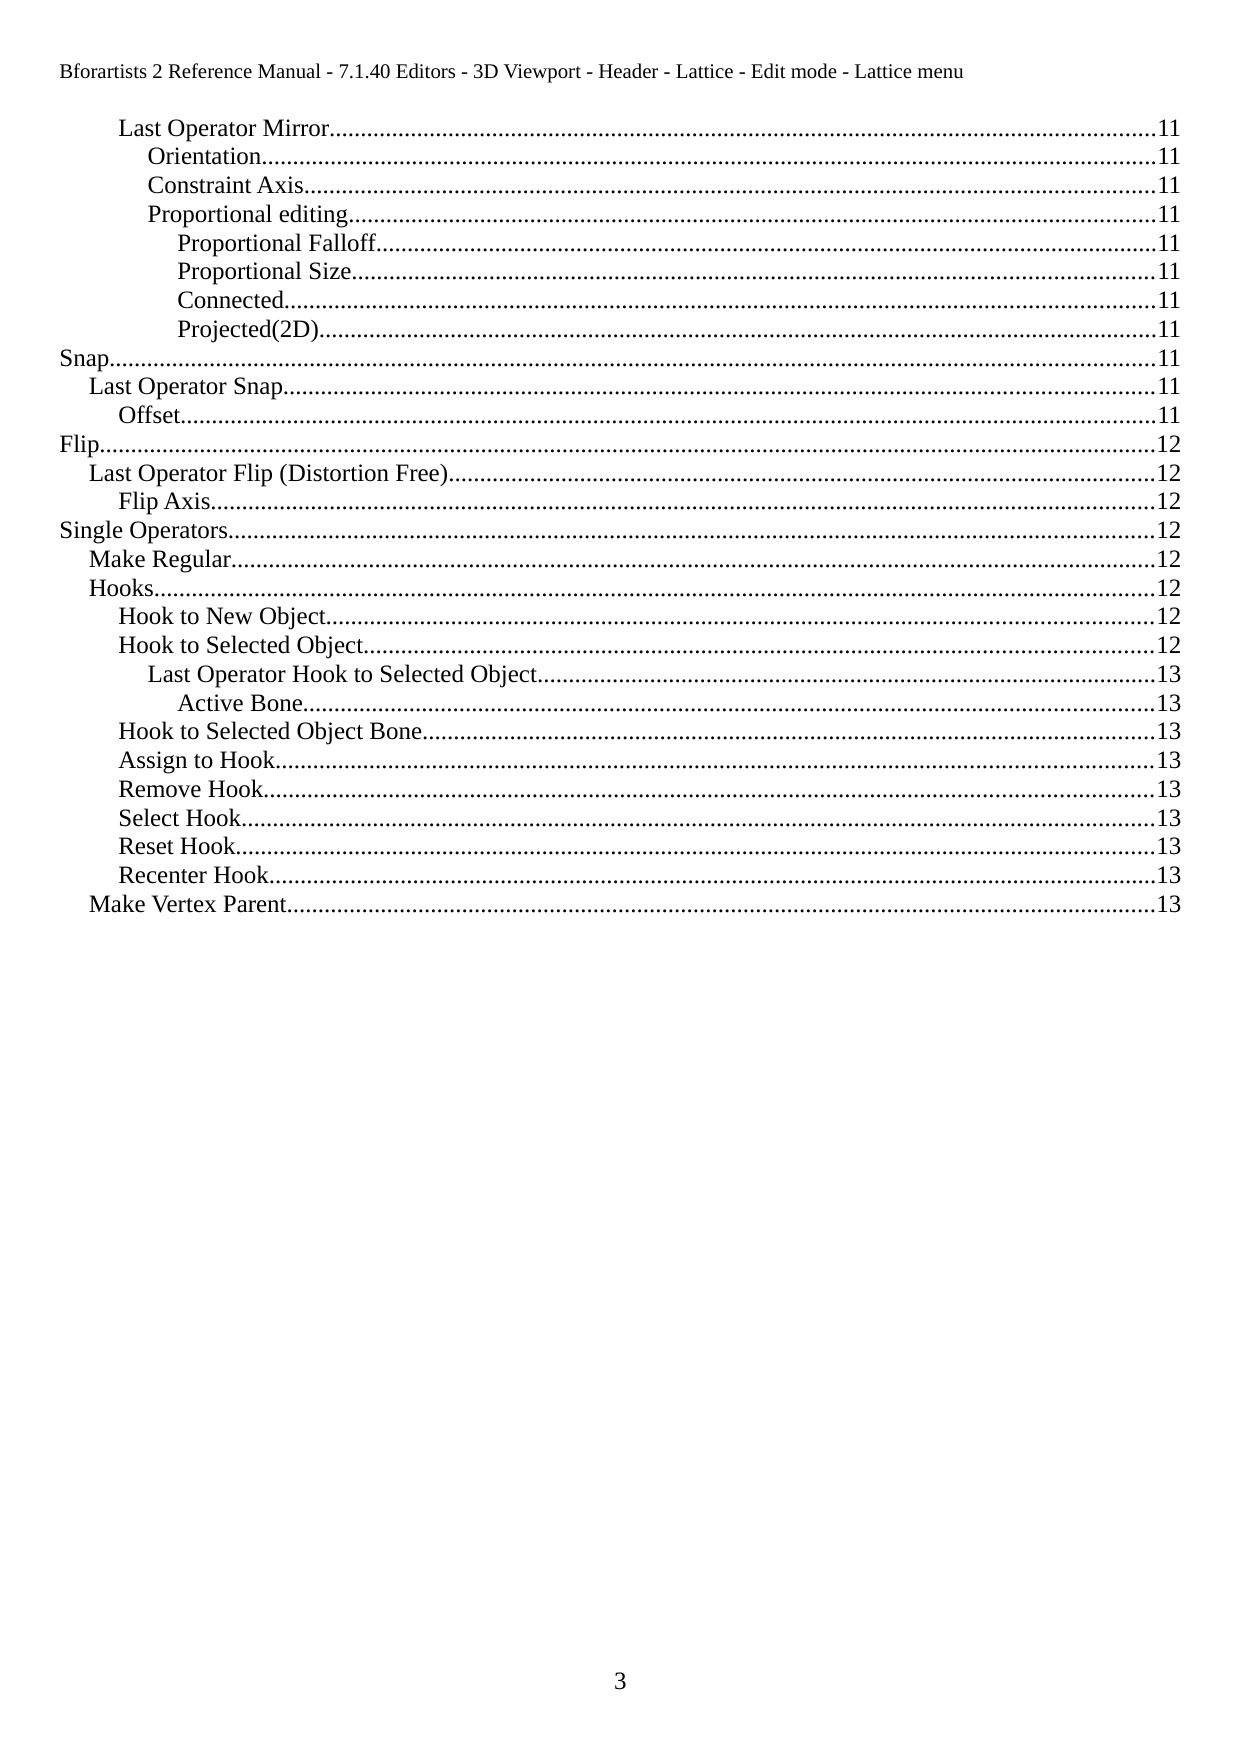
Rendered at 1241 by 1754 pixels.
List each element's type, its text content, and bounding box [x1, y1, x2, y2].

text Reset Hook 13 [118, 831, 1181, 860]
text Proportional Falloff 11 [177, 228, 1181, 256]
text Last Operator Flip (Distortion Free) 12 [88, 458, 1181, 486]
text Remove Hook 13 [118, 774, 1181, 803]
text Active Bone 13 [177, 688, 1181, 716]
text Single Operators 12 [59, 515, 1181, 544]
text Snap 11 [59, 343, 1181, 371]
text Last Operator Snap 11 [88, 371, 1181, 400]
text Hook to New Object 12 [118, 601, 1181, 630]
text Make Vertex Parent 13 [88, 889, 1181, 918]
text Constraint Axis 11 [147, 170, 1181, 199]
text Recenter Hook 13 [118, 860, 1181, 889]
text Flip 12 [59, 429, 1181, 458]
text Hook to Selected Object 12 [118, 630, 1181, 659]
text Make Regular 12 [88, 544, 1181, 573]
text Projected(2D) 11 [177, 314, 1181, 343]
text Hooks 12 [88, 573, 1181, 601]
text Last Operator Hook to Selected Object 13 [147, 659, 1181, 688]
text Proportional Size 11 [177, 256, 1181, 285]
text Orientation 11 [147, 141, 1181, 170]
text Assign to Hook 13 [118, 745, 1181, 774]
text Hook to Selected Object Bone 13 [118, 716, 1181, 745]
text Proportional editing 11 [147, 199, 1181, 228]
text Connected 11 [177, 285, 1181, 314]
text Last Operator Mirror 11 [118, 113, 1181, 141]
text Select Hook 13 [118, 803, 1181, 831]
text Offset 11 [118, 400, 1181, 429]
text Flip Axis 12 [118, 486, 1181, 515]
